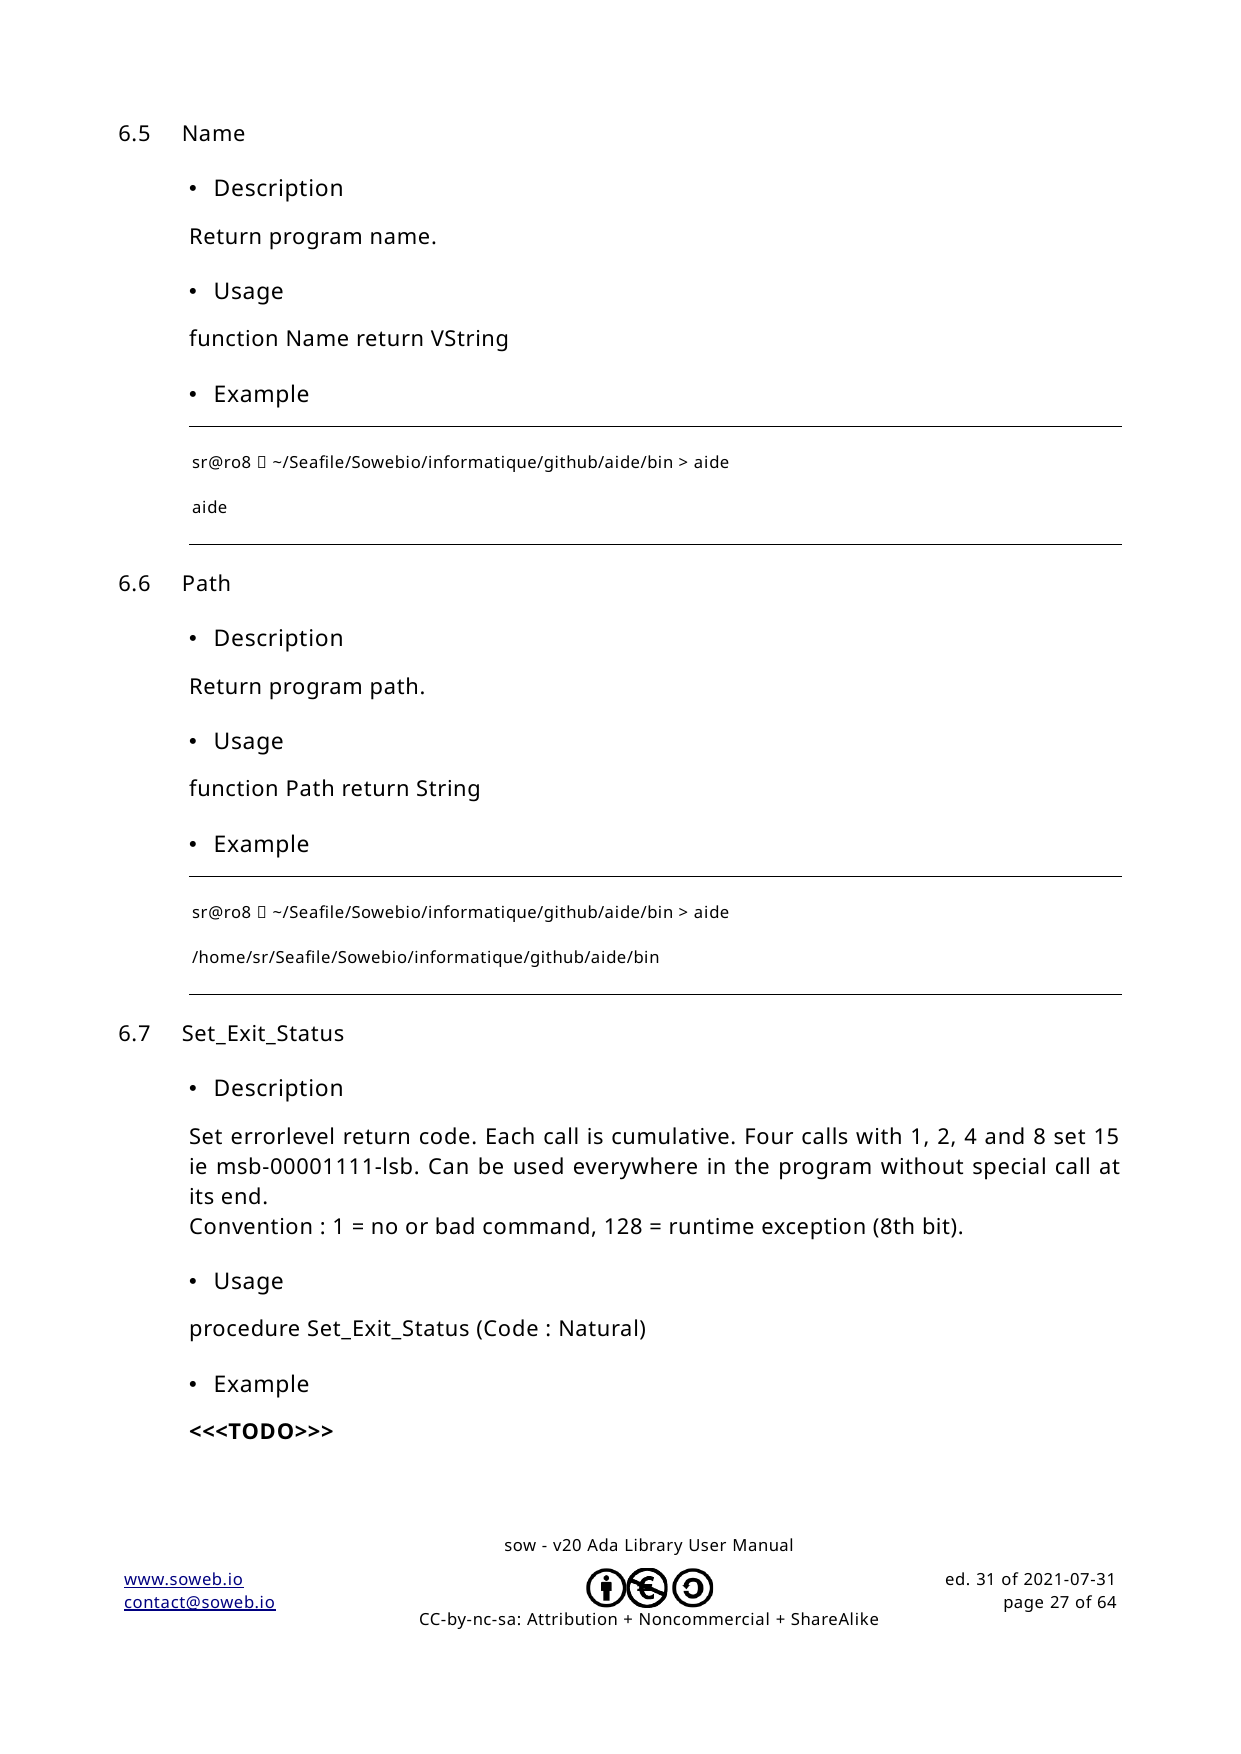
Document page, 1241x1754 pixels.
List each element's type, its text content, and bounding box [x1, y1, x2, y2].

subtitle Example [189, 827, 1122, 858]
subtitle Path [118, 568, 1122, 598]
text function Path return String [189, 773, 1122, 803]
subtitle Example [189, 377, 1122, 408]
picture [585, 1568, 668, 1608]
text function Name return VString [189, 323, 1122, 353]
text Return program name. [189, 221, 1122, 251]
subtitle Description [189, 622, 1122, 653]
subtitle Usage [189, 724, 1122, 756]
subtitle Example [189, 1367, 1122, 1398]
subtitle Set_Exit_Status [118, 1018, 1122, 1048]
subtitle Description [189, 1072, 1122, 1103]
text Set errorlevel return code. Each call is cumulative. Four calls with 1, 2, 4 and 8 set 15 ie msb-00001111-lsb. Can be used everywhere in the program without special call at its end. [189, 1121, 1122, 1211]
list sr@ro8 🎱 ~/Seafile/Sowebio/informatique/github/aide/bin > aide /home/sr/Seafile/Sowebio/informatique/github/aide/bin [189, 877, 1122, 994]
subtitle Description [189, 172, 1122, 203]
text <<<TODO>>> [189, 1416, 1122, 1446]
list sr@ro8 🎱 ~/Seafile/Sowebio/informatique/github/aide/bin > aide aide [189, 427, 1122, 544]
subtitle Name [118, 118, 1122, 148]
text procedure Set_Exit_Status (Code : Natural) [189, 1313, 1122, 1343]
subtitle Usage [189, 1264, 1122, 1296]
text Return program path. [189, 671, 1122, 701]
subtitle Usage [189, 274, 1122, 306]
picture [672, 1568, 714, 1608]
text Convention : 1 = no or bad command, 128 = runtime exception (8th bit). [189, 1211, 1122, 1241]
